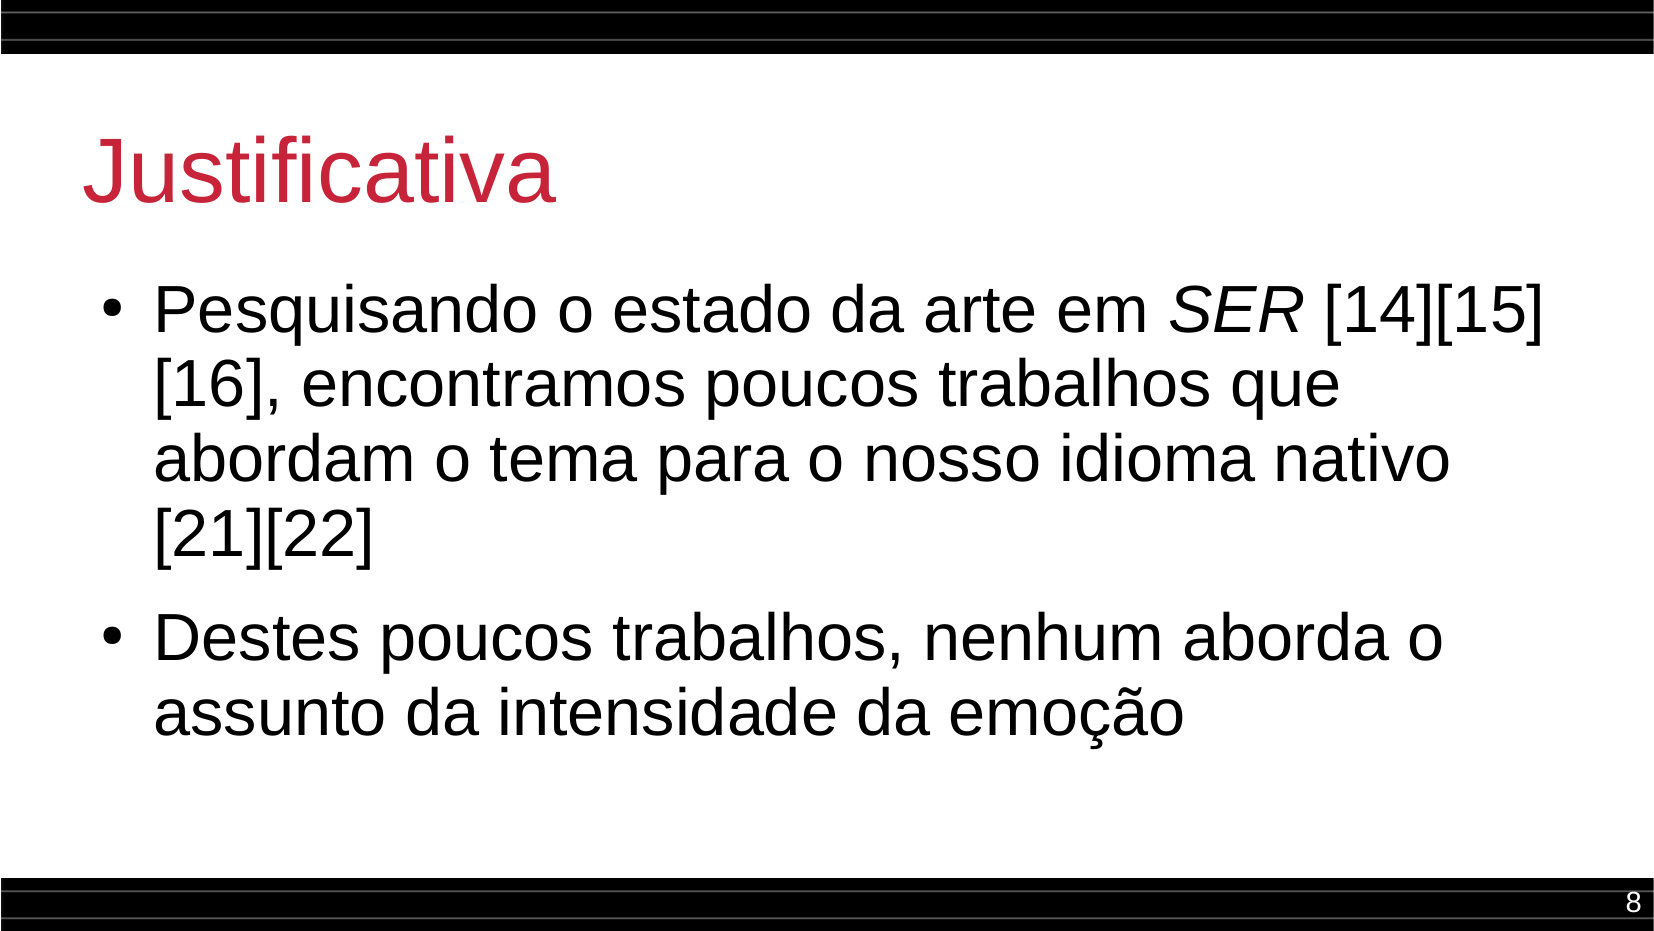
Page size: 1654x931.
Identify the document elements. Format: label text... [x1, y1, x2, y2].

list Pesquisando o estado da arte em SER [14][15][16], encontramos poucos trabalhos que abordam o tema para o nosso idioma nativo [21][22] Destes poucos trabalhos, nenhum aborda o assunto da intensidade da emoção [82, 271, 1571, 851]
title Justificativa [82, 92, 1571, 249]
picture [1, 878, 1654, 931]
picture [1, 0, 1654, 54]
